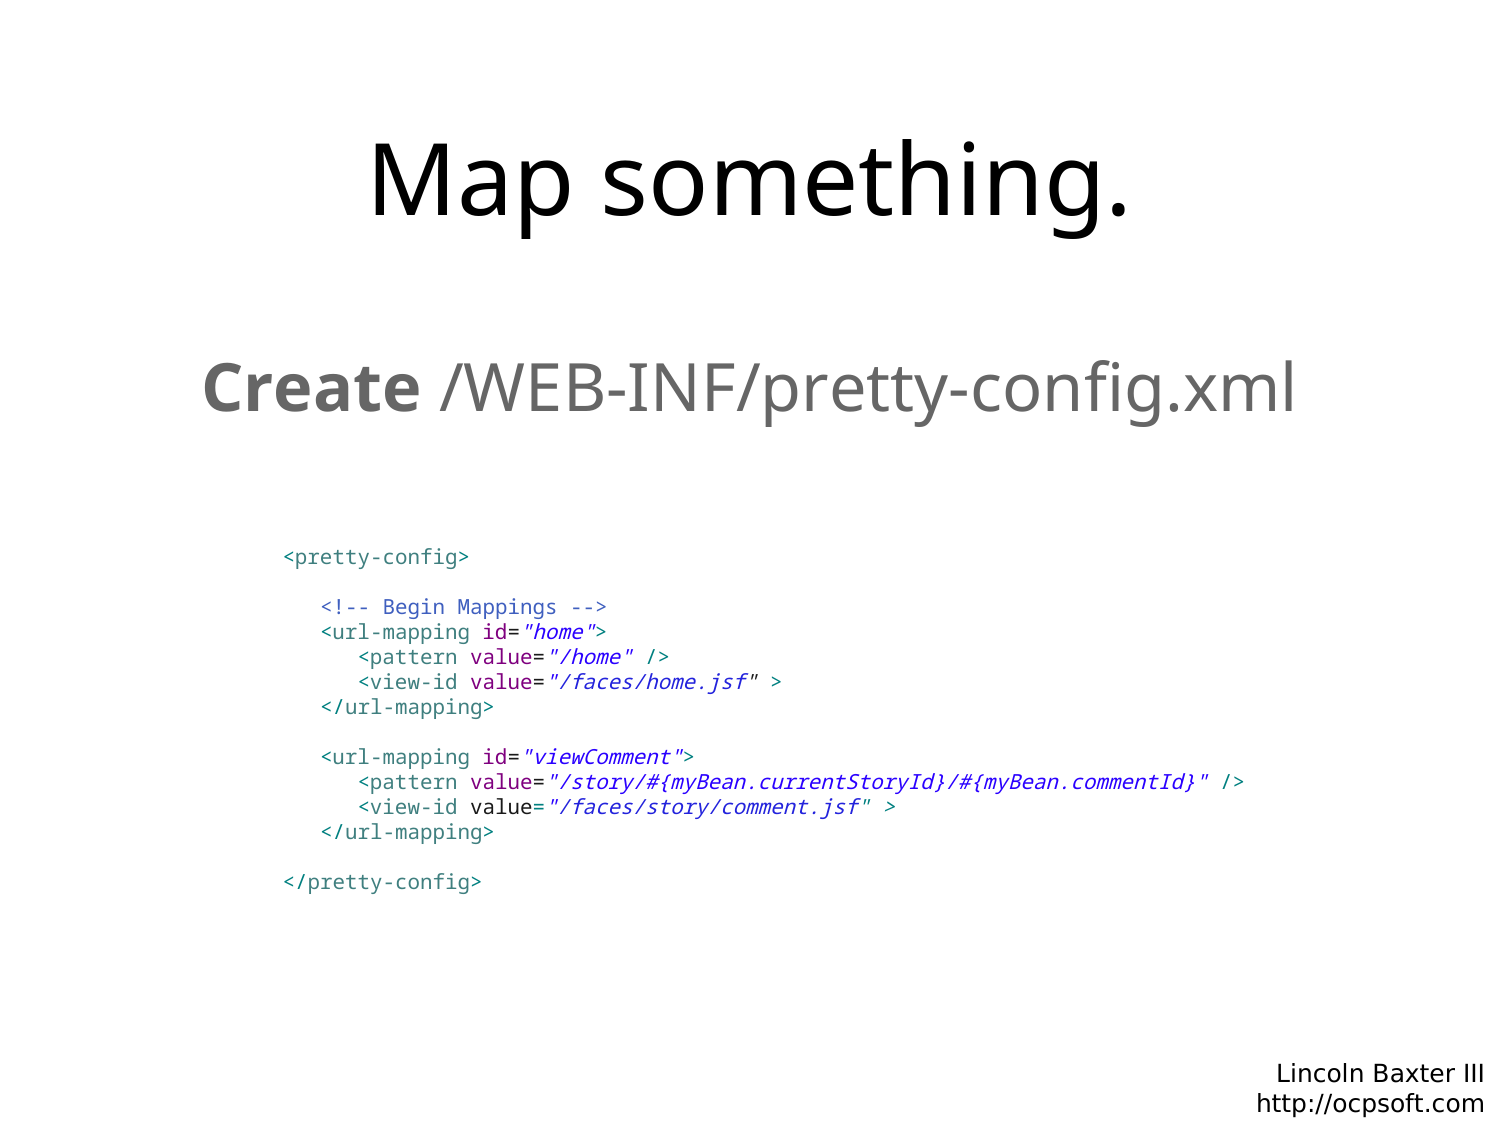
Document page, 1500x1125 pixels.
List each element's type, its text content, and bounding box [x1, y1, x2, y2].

title Map something. [75, 104, 1425, 246]
list Create /WEB-INF/pretty-config.xml [75, 337, 1425, 931]
text_box <pretty-config> <!-- Begin Mappings --> <url-mapping id="home"> <pattern value="/home" /> <view-id value="/faces/home.jsf" > </url-mapping> <url-mapping id="viewComment"> <pattern value="/story/#{myBean.currentStoryId}/#{myBean.commentId}" /> <view-id value="/faces/story/comment.jsf" > </url-mapping> </pretty-config> [267, 536, 1395, 901]
